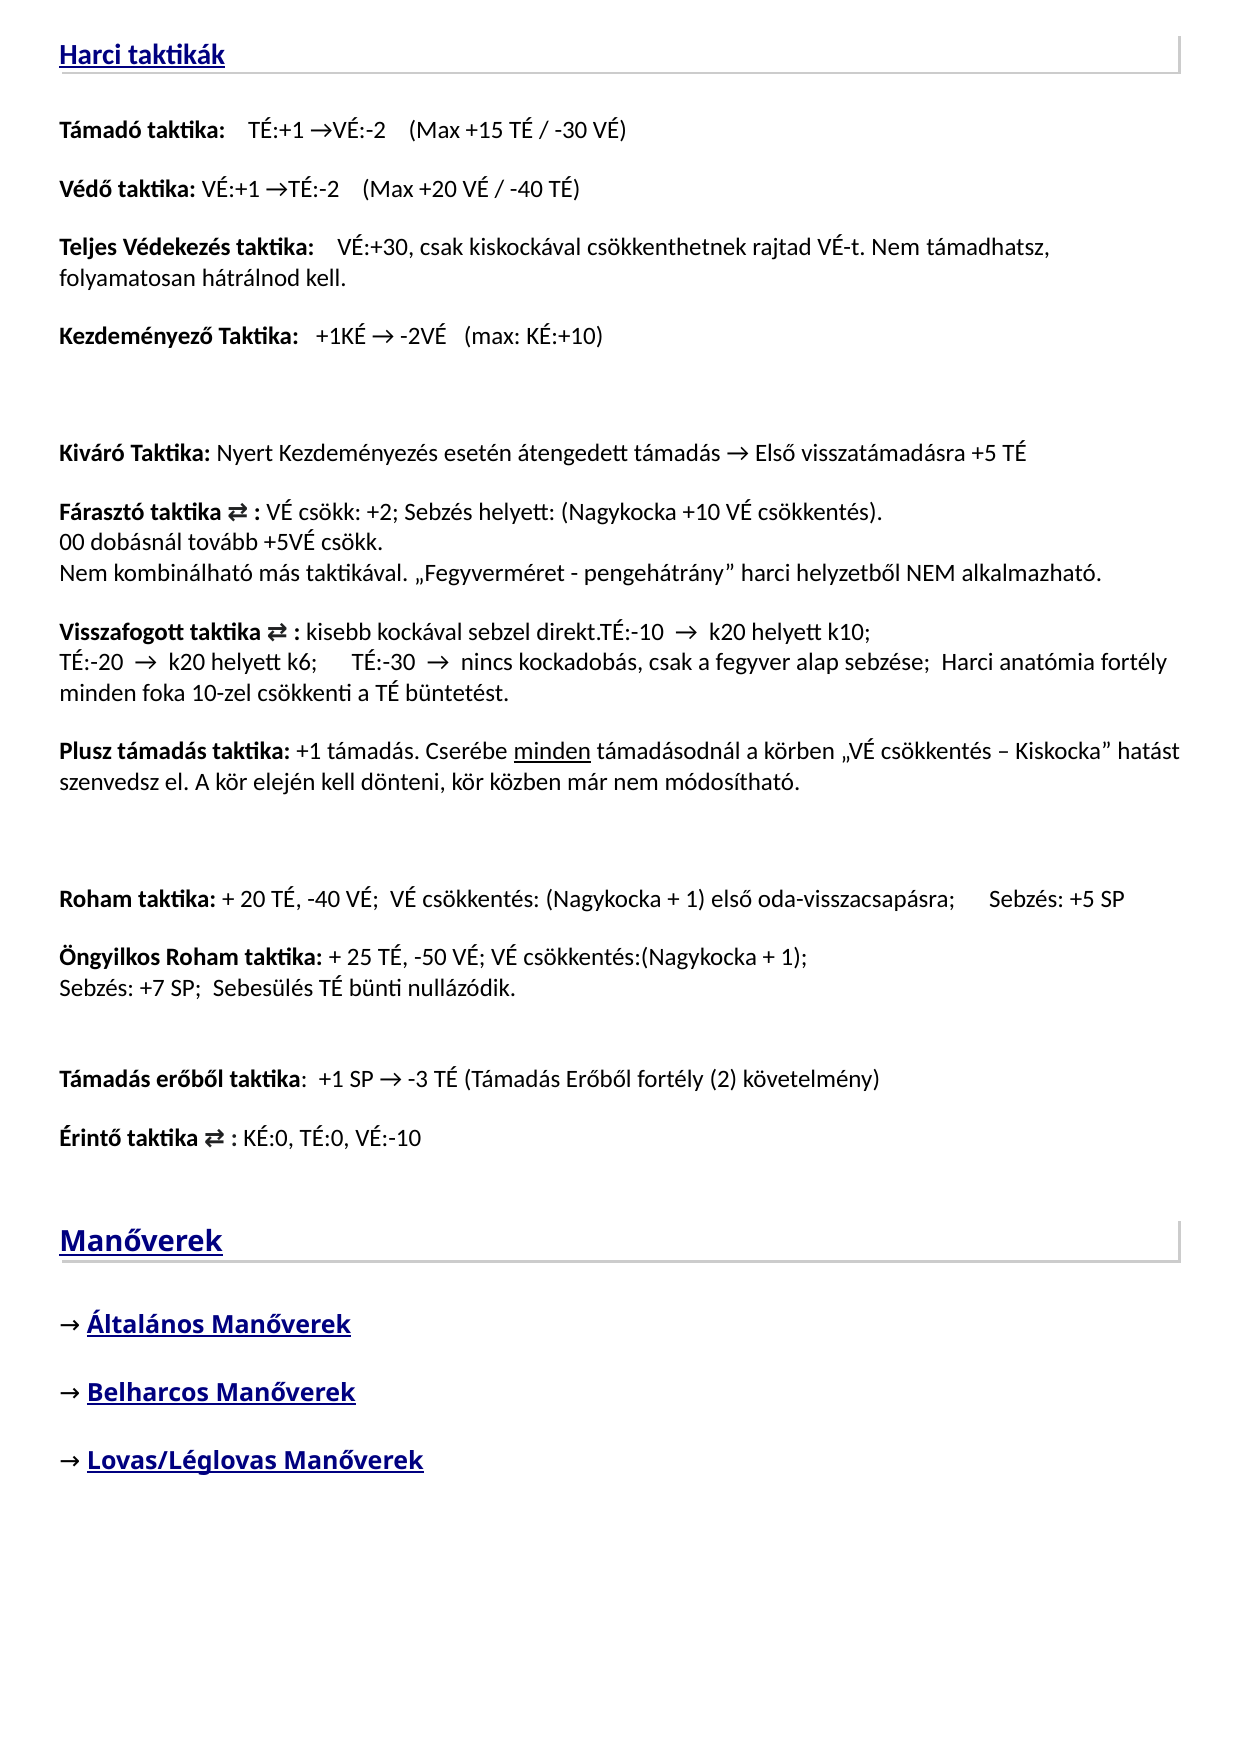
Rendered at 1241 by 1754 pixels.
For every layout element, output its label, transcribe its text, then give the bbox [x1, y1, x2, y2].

text Fárasztó taktika ⇄ : VÉ csökk: +2; Sebzés helyett: (Nagykocka +10 VÉ csökkentés). 00 dobásnál tovább +5VÉ csökk. Nem kombinálható más taktikával. „Fegyverméret - pengehátrány” harci helyzetből NEM alkalmazható. [59, 496, 1181, 588]
subtitle Harci taktikák [59, 36, 1178, 72]
text Plusz támadás taktika: +1 támadás. Cserébe minden támadásodnál a körben „VÉ csökkentés – Kiskocka” hatást szenvedsz el. A kör elején kell dönteni, kör közben már nem módosítható. [59, 735, 1181, 796]
text → Lovas/Léglovas Manőverek [59, 1442, 1181, 1477]
text Kiváró Taktika: Nyert Kezdeményezés esetén átengedett támadás → Első visszatámadásra +5 TÉ [59, 437, 1181, 468]
text Teljes Védekezés taktika: VÉ:+30, csak kiskockával csökkenthetnek rajtad VÉ-t. Nem támadhatsz, folyamatosan hátrálnod kell. [59, 231, 1181, 292]
text Érintő taktika ⇄ : KÉ:0, TÉ:0, VÉ:-10 [59, 1122, 1181, 1152]
text Támadó taktika: TÉ:+1 →VÉ:-2 (Max +15 TÉ / -30 VÉ) [59, 114, 1181, 145]
text Kezdeményező Taktika: +1KÉ → -2VÉ (max: KÉ:+10) [59, 320, 1181, 351]
text Roham taktika: + 20 TÉ, -40 VÉ; VÉ csökkentés: (Nagykocka + 1) első oda-visszacsapásra; Sebzés: +5 SP [59, 883, 1181, 913]
text Öngyilkos Roham taktika: + 25 TÉ, -50 VÉ; VÉ csökkentés:(Nagykocka + 1); Sebzés: +7 SP; Sebesülés TÉ bünti nullázódik. [59, 941, 1181, 1002]
text Támadás erőből taktika: +1 SP → -3 TÉ (Támadás Erőből fortély (2) követelmény) [59, 1063, 1181, 1094]
text Visszafogott taktika ⇄ : kisebb kockával sebzel direkt.TÉ:-10 → k20 helyett k10; TÉ:-20 → k20 helyett k6; TÉ:-30 → nincs kockadobás, csak a fegyver alap sebzése; Harci anatómia fortély minden foka 10-zel csökkenti a TÉ büntetést. [59, 616, 1181, 707]
text → Belharcos Manőverek [59, 1374, 1181, 1408]
subtitle Manőverek [59, 1221, 1178, 1260]
text → Általános Manőverek [59, 1306, 1181, 1340]
text Védő taktika: VÉ:+1 →TÉ:-2 (Max +20 VÉ / -40 TÉ) [59, 173, 1181, 203]
